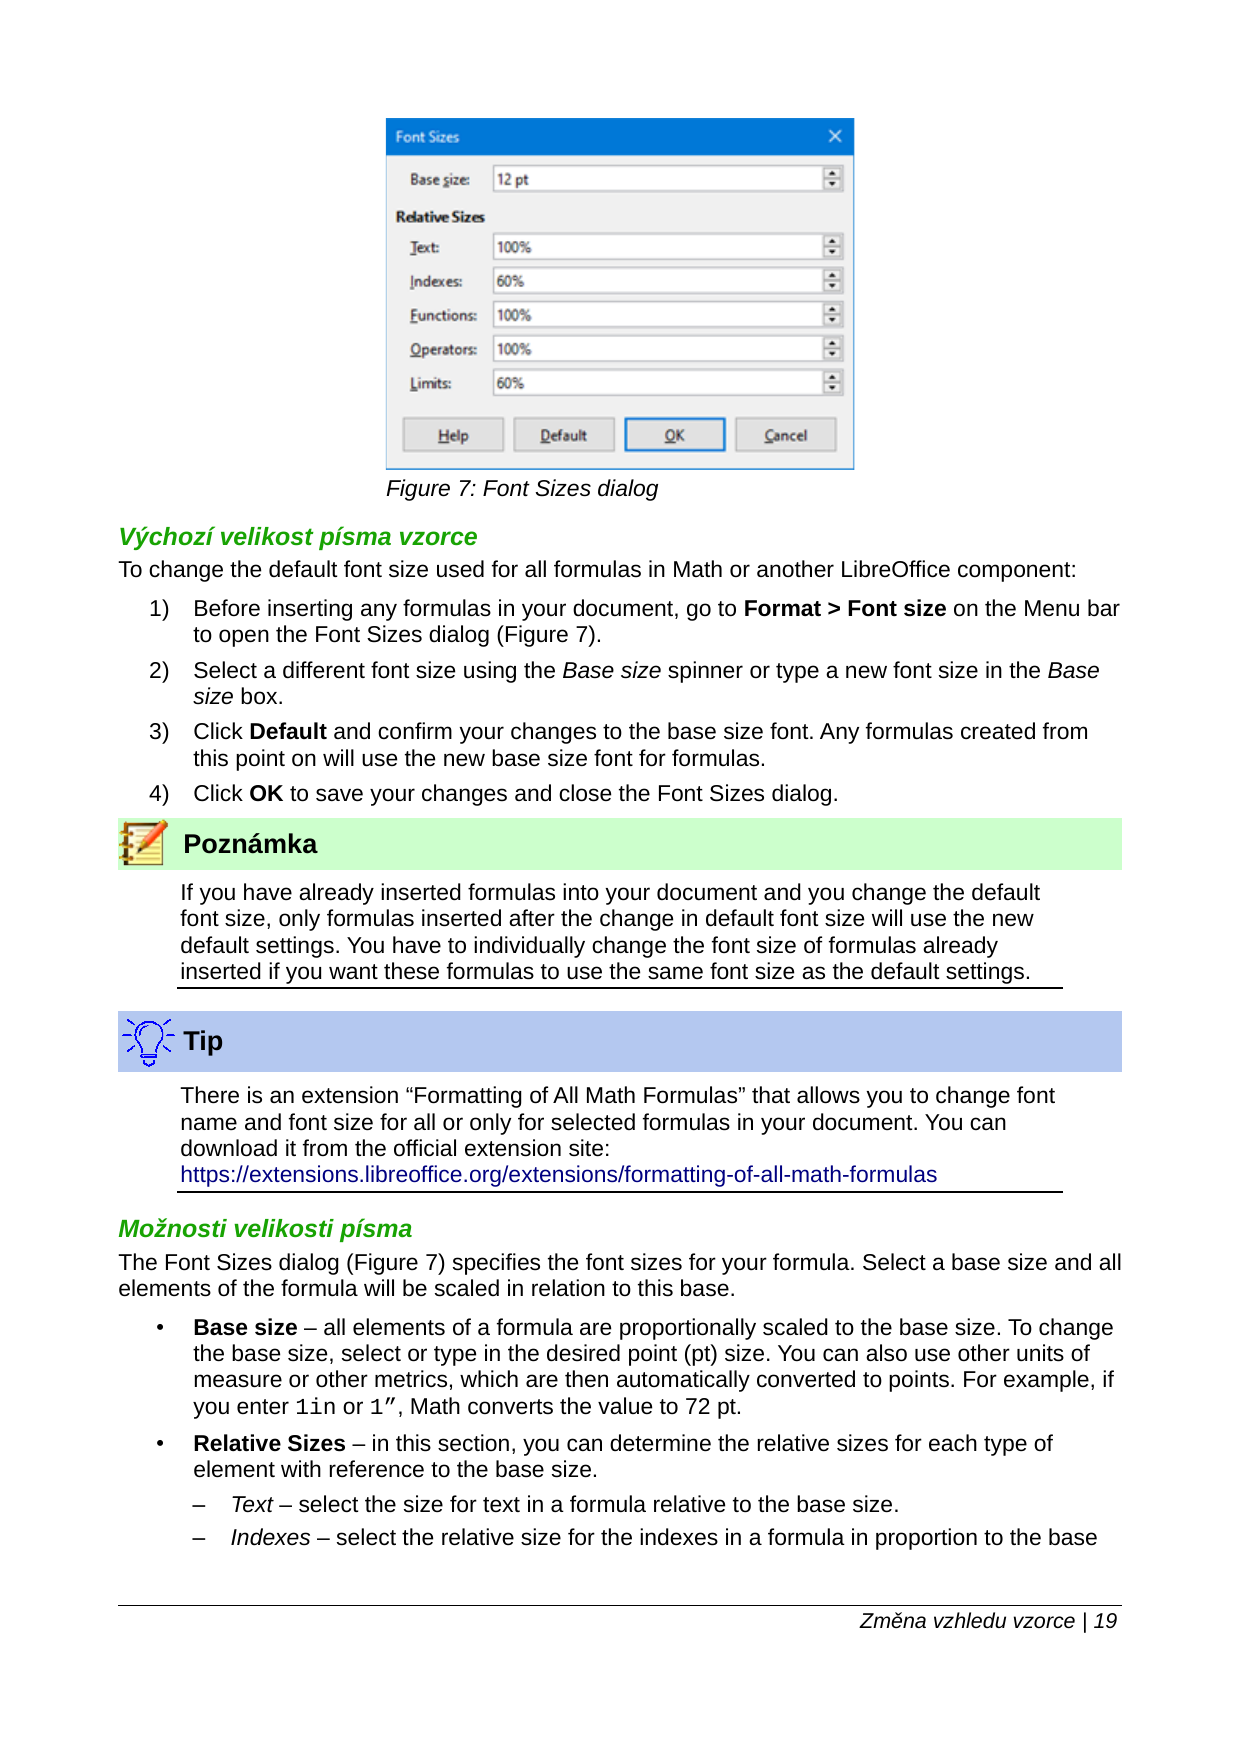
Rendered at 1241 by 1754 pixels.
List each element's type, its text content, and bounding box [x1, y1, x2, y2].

subtitle Možnosti velikosti písma [118, 1214, 1122, 1242]
text The Font Sizes dialog (Figure 7) specifies the font sizes for your formula. Select a base size and all elements of the formula will be scaled in relation to this base. [118, 1248, 1122, 1301]
text If you have already inserted formulas into your document and you change the default font size, only formulas inserted after the change in default font size will use the new default settings. You have to individually change the font size of formulas already inserted if you want these formulas to use the same font size as the default settings. [177, 876, 1063, 987]
picture [385, 118, 855, 470]
picture [119, 818, 170, 869]
picture [119, 1011, 179, 1071]
list Relative Sizes – in this section, you can determine the relative sizes for each type of element with reference to the base size. [156, 1430, 1122, 1483]
list Base size – all elements of a formula are proportionally scaled to the base size. To change the base size, select or type in the desired point (pt) size. You can also use other units of measure or other metrics, which are then automatically converted to points. For example, if you enter 1in or 1”, Math converts the value to 72 pt. [156, 1314, 1122, 1421]
list Before inserting any formulas in your document, go to Format > Font size on the Menu bar to open the Font Sizes dialog (Figure 7). [169, 595, 1122, 648]
subtitle Výchozí velikost písma vzorce [118, 522, 1122, 550]
list Click OK to save your changes and close the Font Sizes dialog. [169, 780, 1122, 806]
text To change the default font size used for all formulas in Math or another LibreOffice component: [118, 556, 1122, 583]
list Select a different font size using the Base size spinner or type a new font size in the Base size box. [169, 657, 1122, 709]
list Indexes – select the relative size for the indexes in a formula in proportion to the base [192, 1524, 1122, 1550]
list Text – select the size for text in a formula relative to the base size. [192, 1491, 1122, 1518]
text Figure 7: Font Sizes dialog [386, 470, 854, 501]
subtitle Tip [118, 1011, 1122, 1072]
text There is an extension “Formatting of All Math Formulas” that allows you to change font name and font size for all or only for selected formulas in your document. You can download it from the official extension site: https://extensions.libreoffice.org/extensions/formatting-of-all-math-formulas [177, 1079, 1063, 1191]
list Click Default and confirm your changes to the base size font. Any formulas created from this point on will use the new base size font for formulas. [169, 718, 1122, 771]
subtitle Poznámka [118, 818, 1122, 870]
